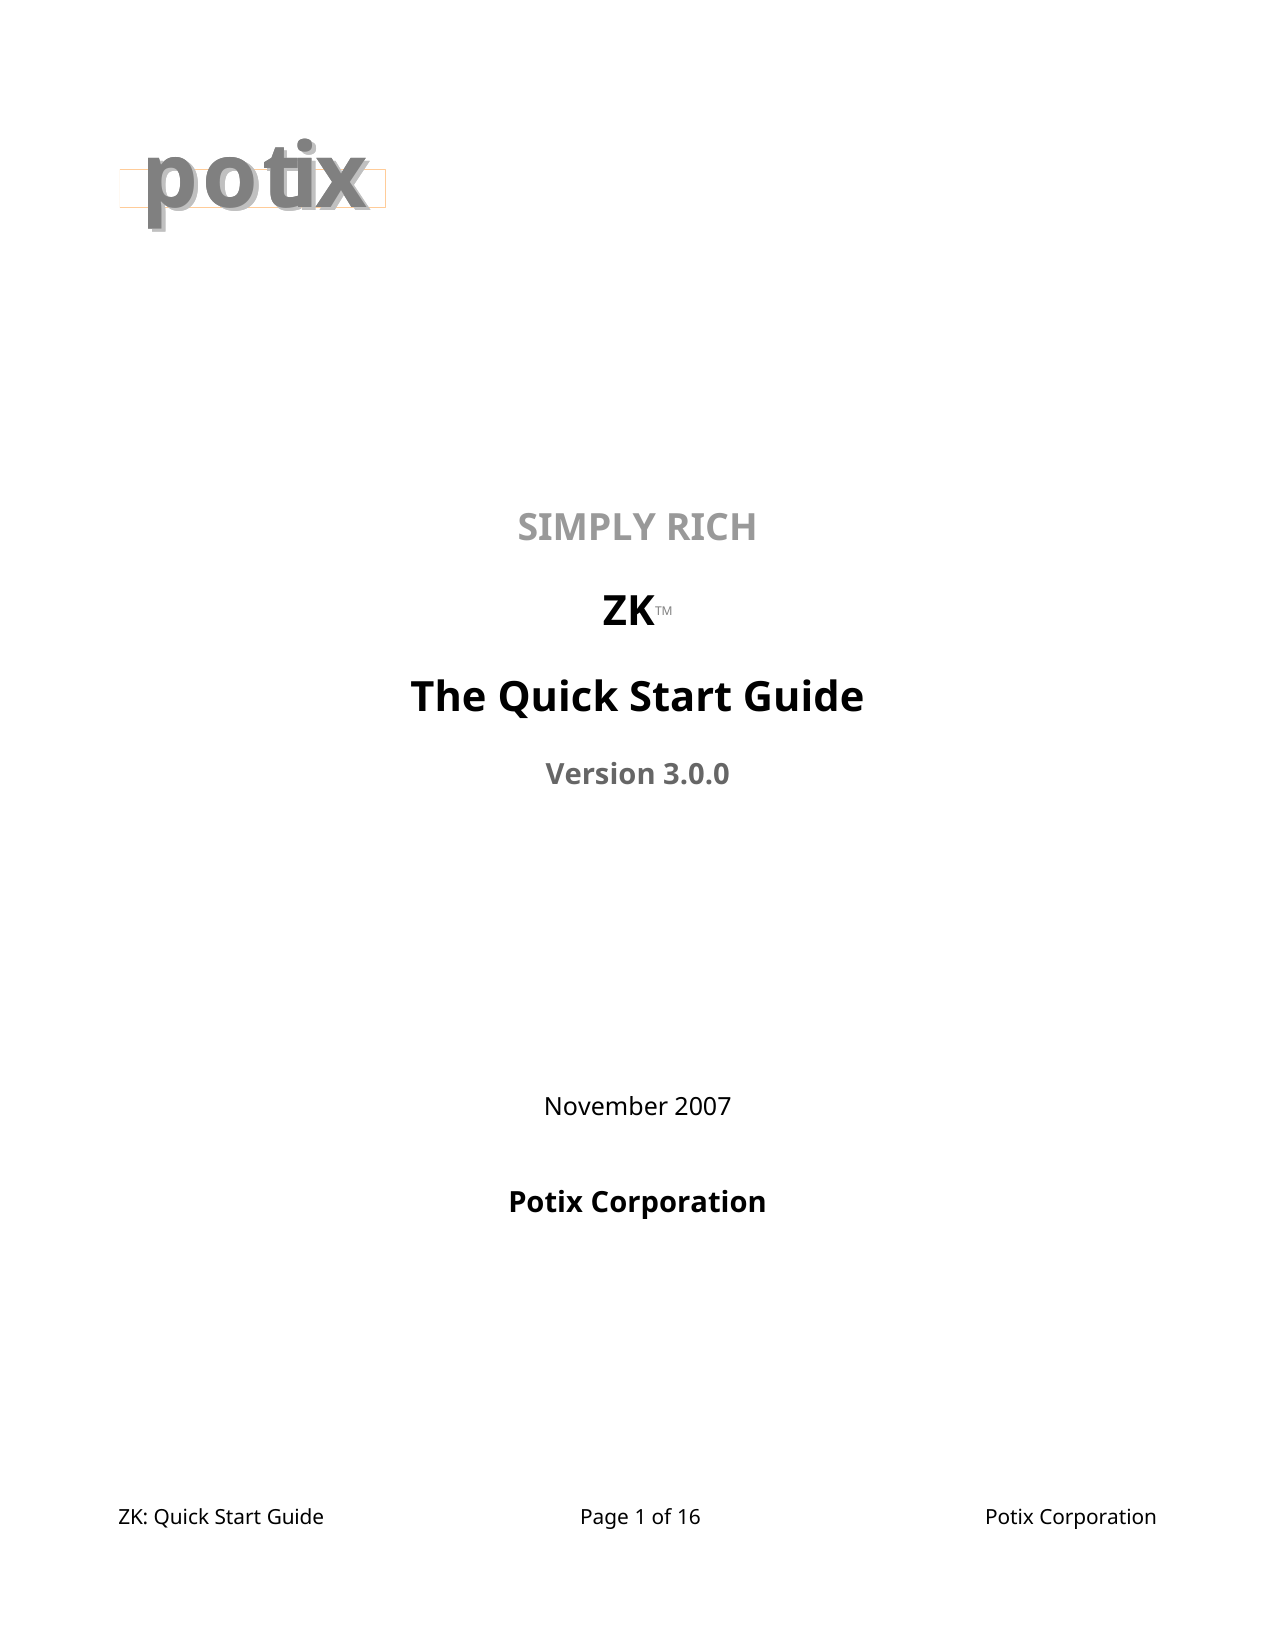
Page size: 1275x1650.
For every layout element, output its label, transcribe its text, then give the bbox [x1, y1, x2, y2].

text November 2007 [118, 1088, 1157, 1122]
text Version 3.0.0 [118, 753, 1157, 793]
text SIMPLY RICH [118, 500, 1157, 551]
text Potix Corporation [118, 1181, 1157, 1221]
text The Quick Start Guide [118, 667, 1157, 724]
text ZKTM [118, 580, 1157, 637]
